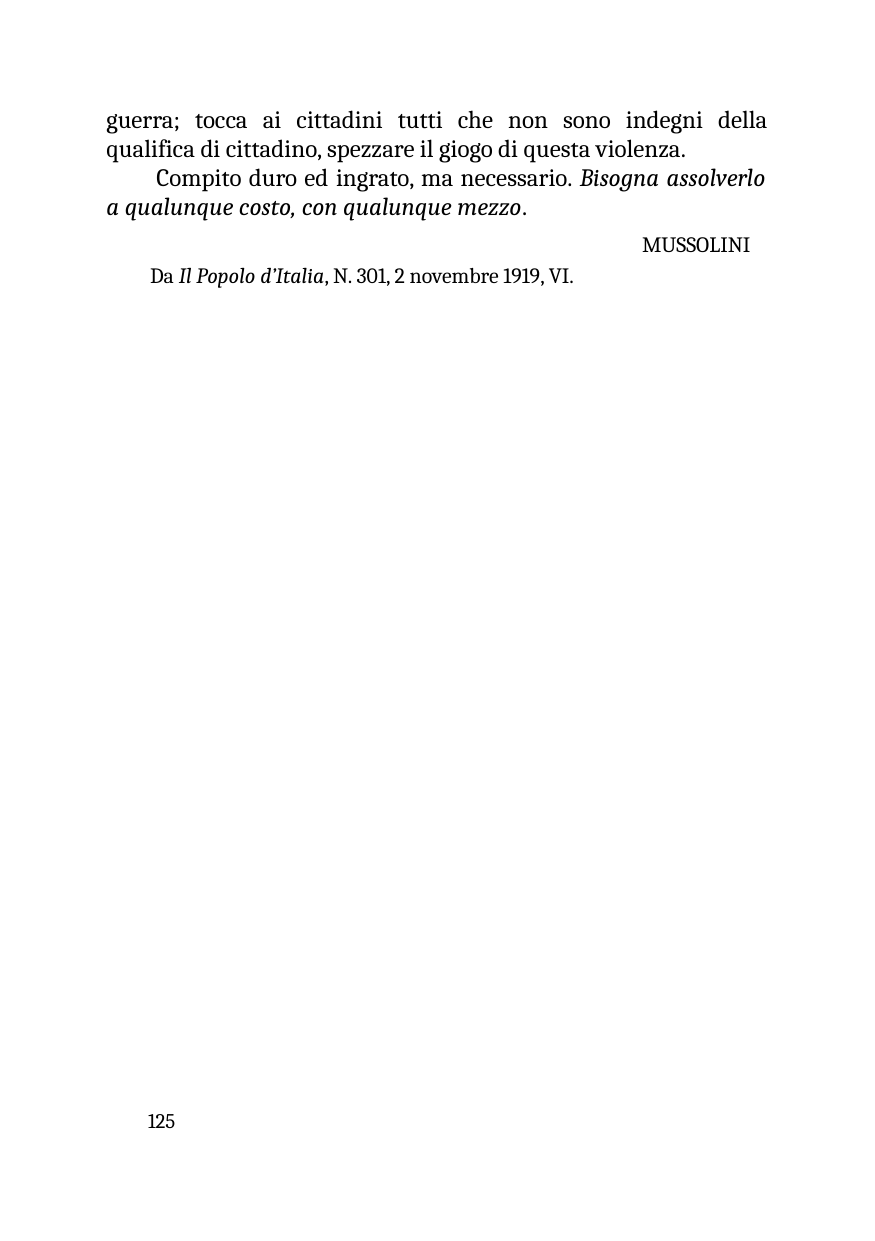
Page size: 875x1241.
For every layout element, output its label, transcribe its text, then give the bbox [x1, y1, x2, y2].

text Da Il Popolo d’Italia, N. 301, 2 novembre 1919, VI. [106, 264, 750, 289]
text Compito duro ed ingrato, ma necessario. Bisogna assolverlo a qualunque costo, con qualunque mezzo. [106, 164, 768, 221]
text guerra; tocca ai cittadini tutti che non sono indegni della qualifica di cittadino, spezzare il giogo di questa violenza. [106, 106, 768, 164]
text MUSSOLINI [106, 233, 750, 258]
